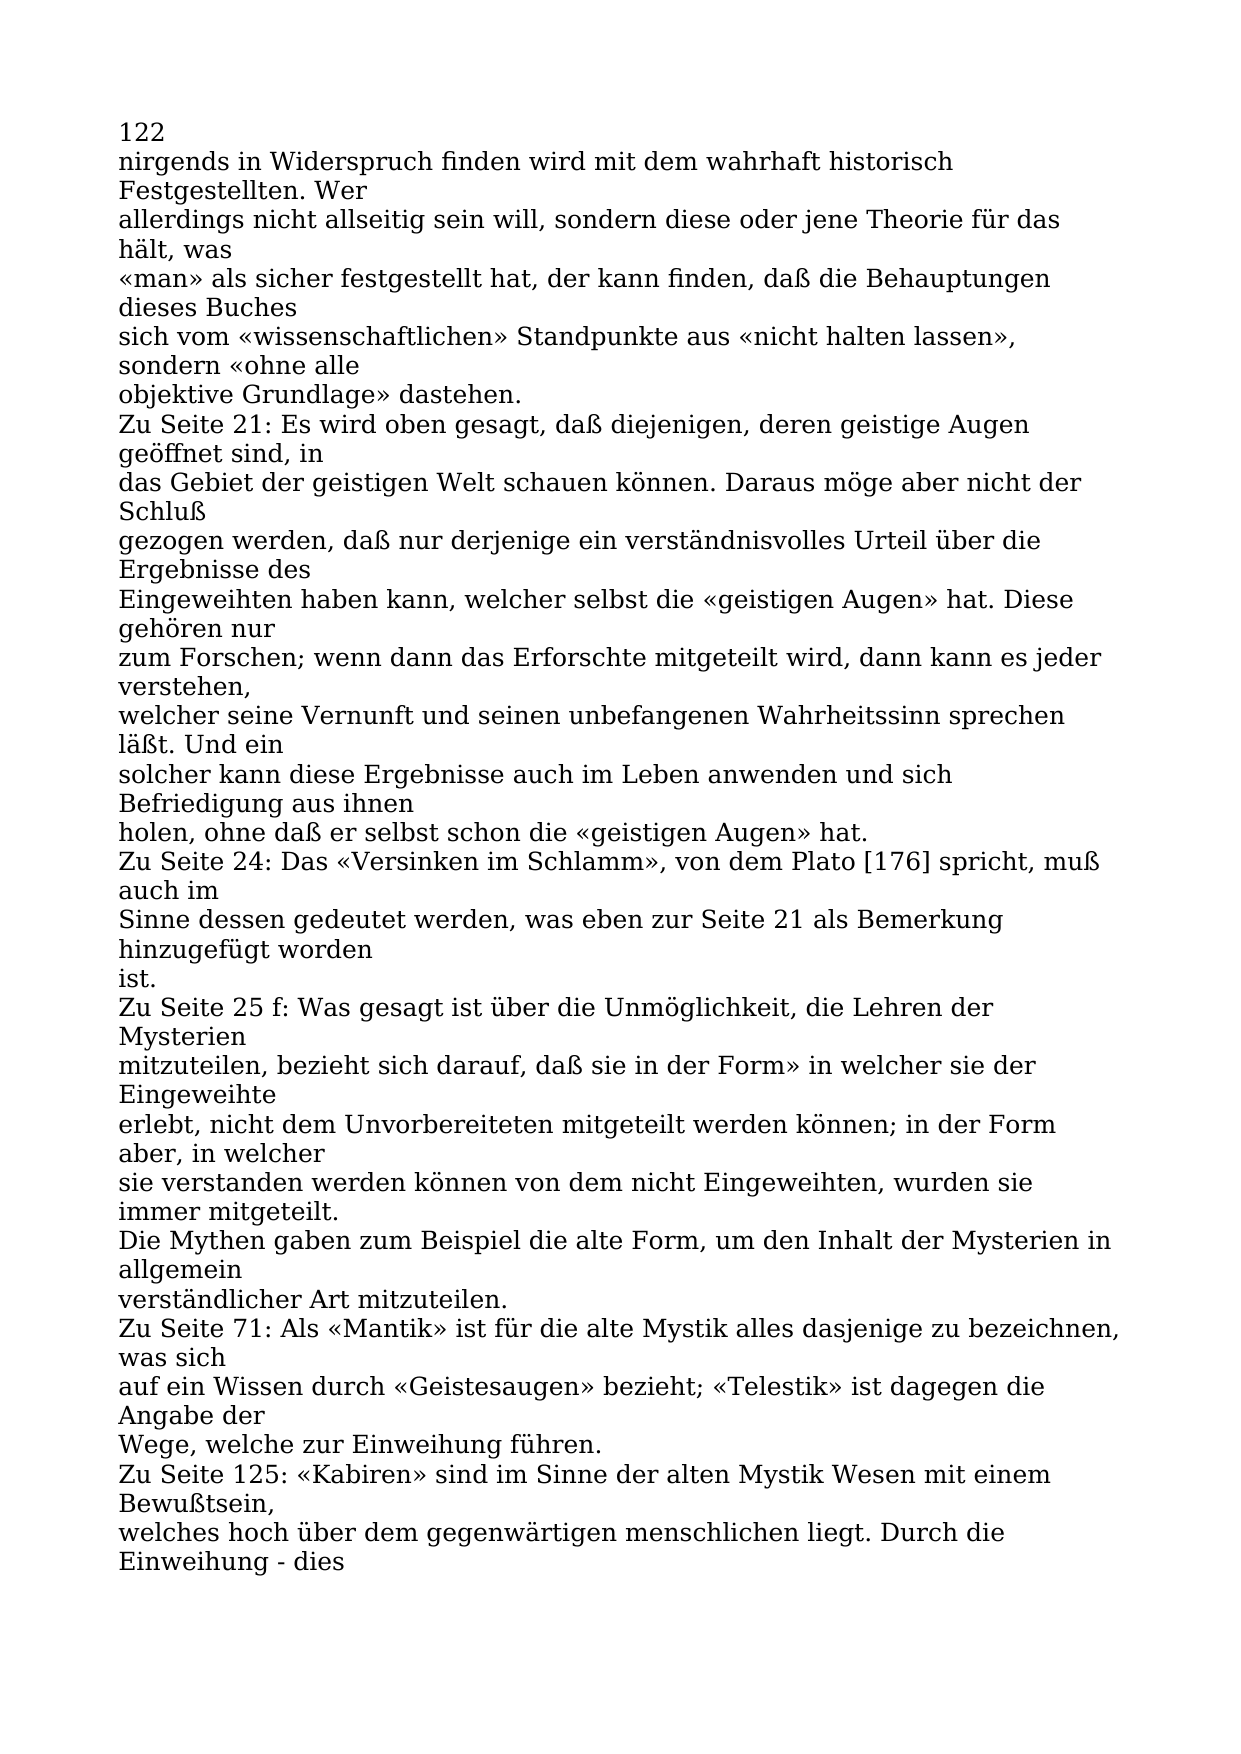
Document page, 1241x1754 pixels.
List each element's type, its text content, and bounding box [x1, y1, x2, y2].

text «man» als sicher festgestellt hat, der kann finden, daß die Behauptungen dieses Buches [118, 264, 1122, 322]
text 122 [118, 118, 1122, 147]
text Zu Seite 71: Als «Mantik» ist für die alte Mystik alles dasjenige zu bezeichnen, was sich [118, 1314, 1122, 1372]
text zum Forschen; wenn dann das Erforschte mitgeteilt wird, dann kann es jeder verstehen, [118, 643, 1122, 701]
text nirgends in Widerspruch finden wird mit dem wahrhaft historisch Festgestellten. Wer [118, 147, 1122, 206]
text Zu Seite 125: «Kabiren» sind im Sinne der alten Mystik Wesen mit einem Bewußtsein, [118, 1460, 1122, 1518]
text Zu Seite 24: Das «Versinken im Schlamm», von dem Plato [176] spricht, muß auch im [118, 847, 1122, 906]
text gezogen werden, daß nur derjenige ein verständnisvolles Urteil über die Ergebnisse des [118, 526, 1122, 585]
text das Gebiet der geistigen Welt schauen können. Daraus möge aber nicht der Schluß [118, 468, 1122, 526]
text Die Mythen gaben zum Beispiel die alte Form, um den Inhalt der Mysterien in allgemein [118, 1226, 1122, 1285]
text erlebt, nicht dem Unvorbereiteten mitgeteilt werden können; in der Form aber, in welcher [118, 1110, 1122, 1168]
text verständlicher Art mitzuteilen. [118, 1285, 1122, 1314]
text sich vom «wissenschaftlichen» Standpunkte aus «nicht halten lassen», sondern «ohne alle [118, 322, 1122, 381]
text Eingeweihten haben kann, welcher selbst die «geistigen Augen» hat. Diese gehören nur [118, 585, 1122, 643]
text solcher kann diese Ergebnisse auch im Leben anwenden und sich Befriedigung aus ihnen [118, 760, 1122, 818]
text Wege, welche zur Einweihung führen. [118, 1431, 1122, 1460]
text sie verstanden werden können von dem nicht Eingeweihten, wurden sie immer mitgeteilt. [118, 1168, 1122, 1226]
text auf ein Wissen durch «Geistesaugen» bezieht; «Telestik» ist dagegen die Angabe der [118, 1372, 1122, 1431]
text Zu Seite 25 f: Was gesagt ist über die Unmöglichkeit, die Lehren der Mysterien [118, 993, 1122, 1051]
text Zu Seite 21: Es wird oben gesagt, daß diejenigen, deren geistige Augen geöffnet sind, in [118, 410, 1122, 468]
text objektive Grundlage» dastehen. [118, 381, 1122, 410]
text welches hoch über dem gegenwärtigen menschlichen liegt. Durch die Einweihung - dies [118, 1518, 1122, 1576]
text welcher seine Vernunft und seinen unbefangenen Wahrheitssinn sprechen läßt. Und ein [118, 701, 1122, 760]
text allerdings nicht allseitig sein will, sondern diese oder jene Theorie für das hält, was [118, 206, 1122, 264]
text holen, ohne daß er selbst schon die «geistigen Augen» hat. [118, 818, 1122, 847]
text mitzuteilen, bezieht sich darauf, daß sie in der Form» in welcher sie der Eingeweihte [118, 1051, 1122, 1110]
text Sinne dessen gedeutet werden, was eben zur Seite 21 als Bemerkung hinzugefügt worden [118, 906, 1122, 964]
text ist. [118, 964, 1122, 993]
